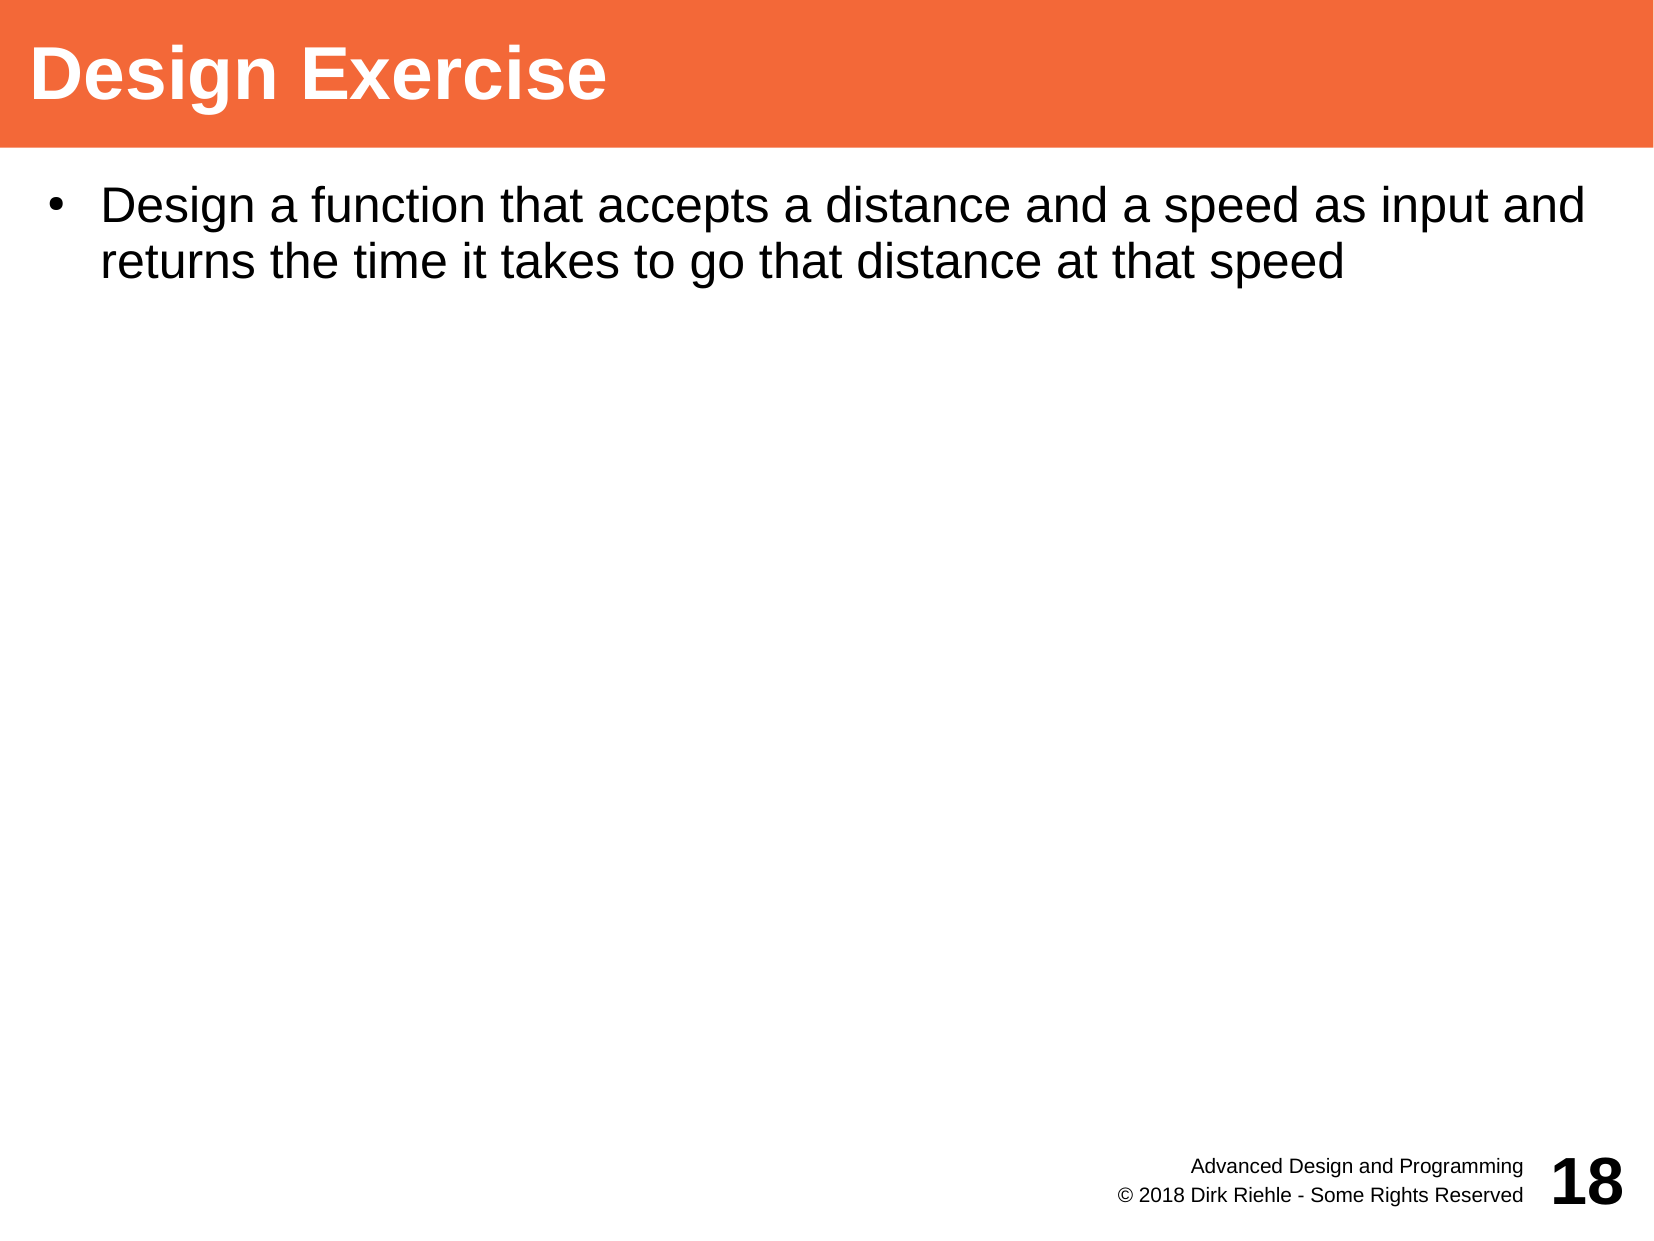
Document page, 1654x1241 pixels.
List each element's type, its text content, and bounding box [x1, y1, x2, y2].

title Design Exercise [0, 0, 1654, 148]
list Design a function that accepts a distance and a speed as input and returns the time it takes to go that distance at that speed [29, 177, 1625, 1063]
